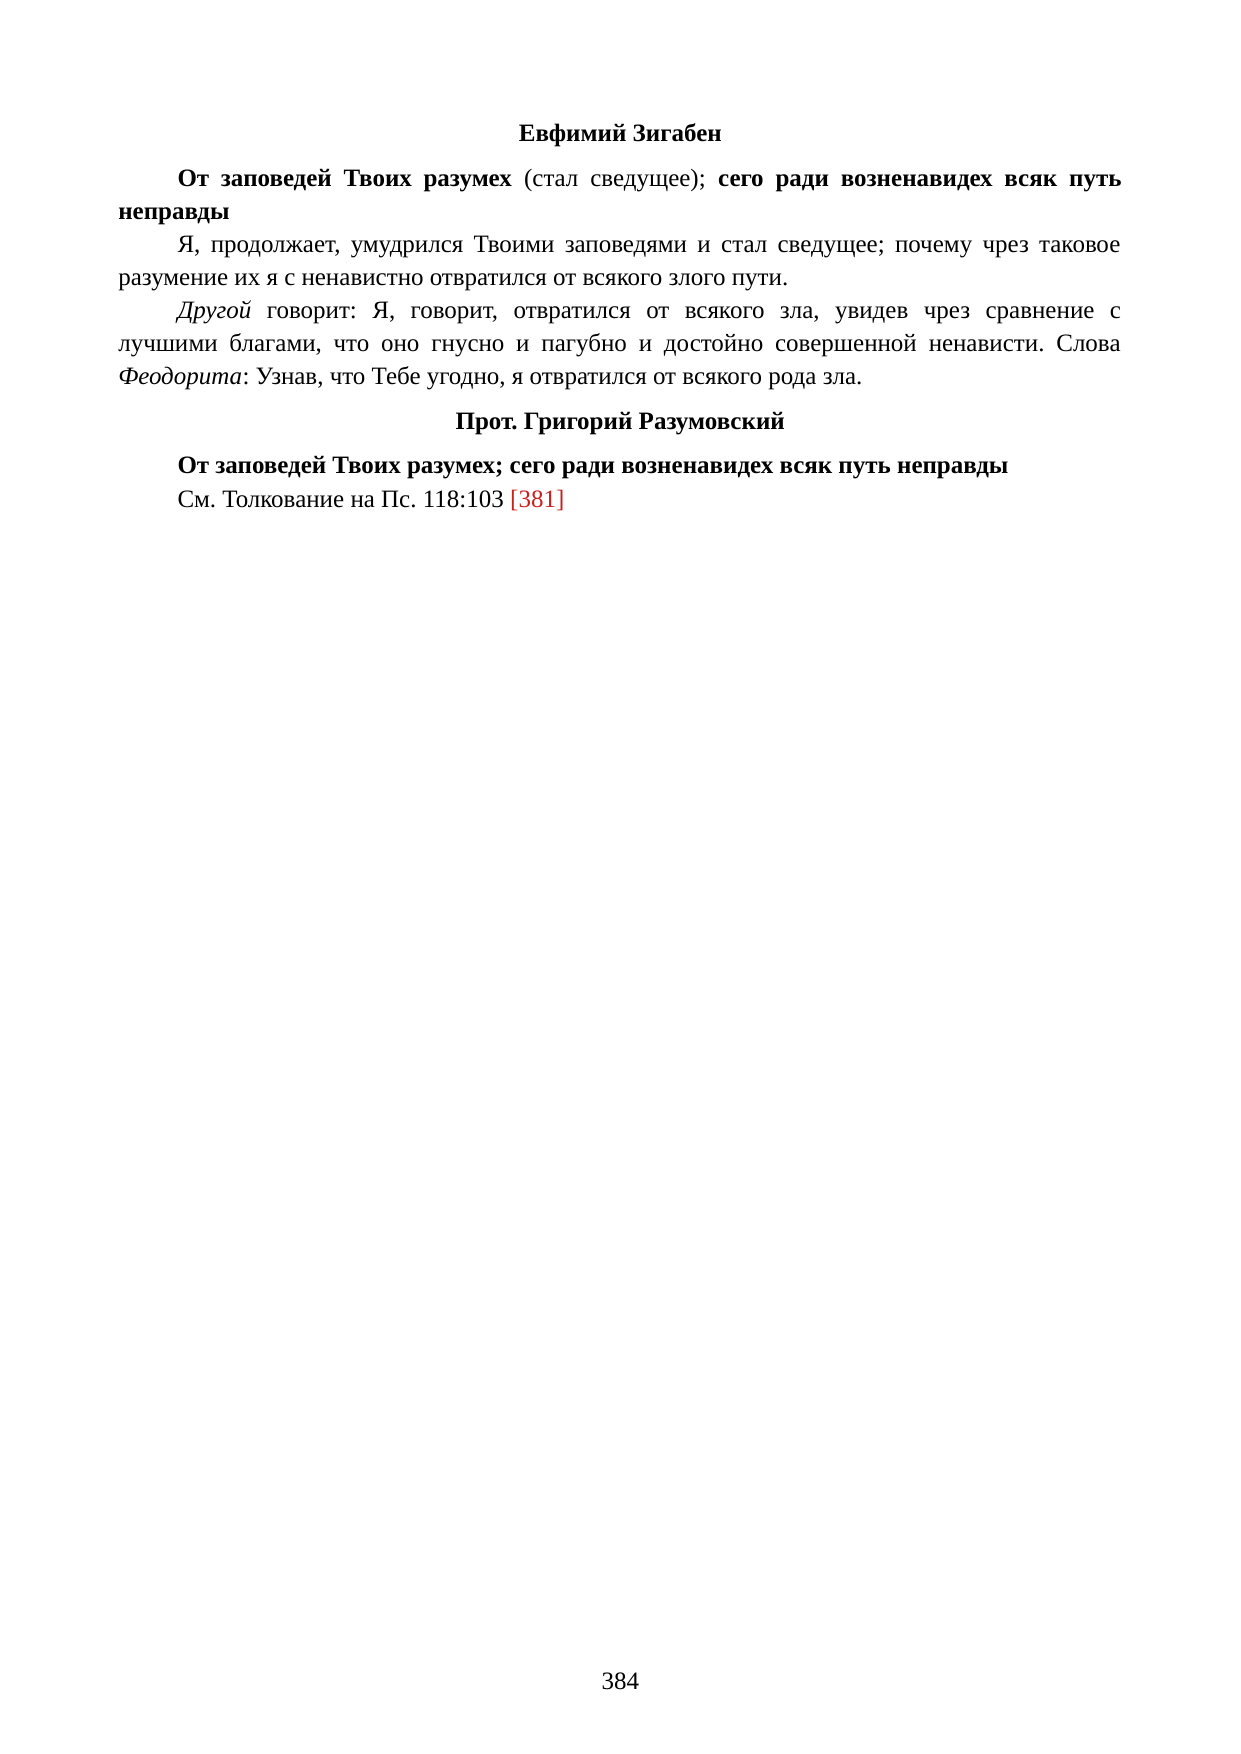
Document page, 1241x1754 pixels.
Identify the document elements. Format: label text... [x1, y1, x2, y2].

text См. Толкование на Пс. 118:103 [381] [118, 484, 1122, 512]
subtitle Евфимий Зигабен [118, 118, 1122, 147]
text Другой говорит: Я, говорит, отвратился от всякого зла, увидев чрез сравнение с лучшими благами, что оно гнусно и пагубно и достойно совершенной ненависти. Слова Феодорита: Узнав, что Тебе угодно, я отвратился от всякого рода зла. [118, 295, 1122, 390]
text От заповедей Твоих разумех; сего ради возненавидех всяк путь неправды [118, 451, 1122, 479]
text От заповедей Твоих разумех (стал сведущее); сего ради возненавидех всяк путь неправды [118, 163, 1122, 225]
text Я, продолжает, умудрился Твоими заповедями и стал сведущее; почему чрез таковое разумение их я с ненавистно отвратился от всякого злого пути. [118, 229, 1122, 291]
subtitle Прот. Григорий Разумовский [118, 406, 1122, 434]
